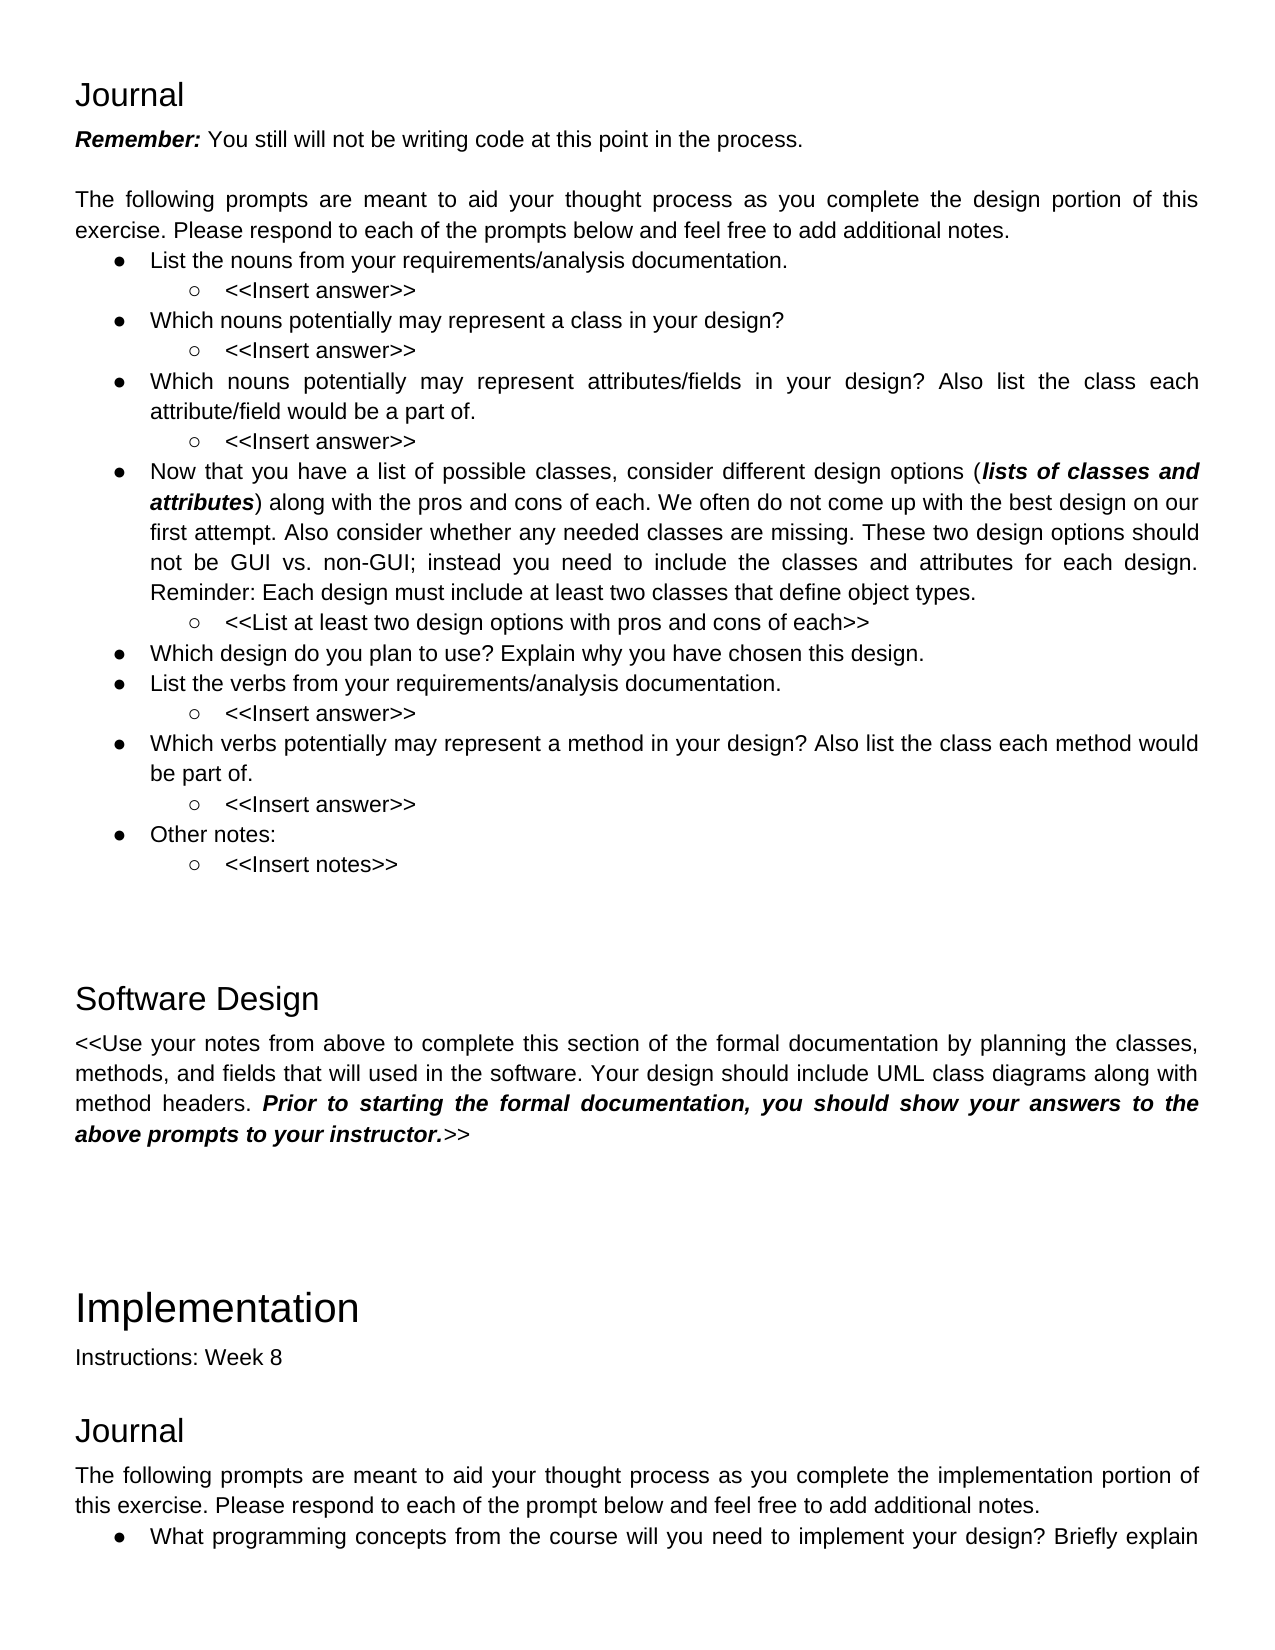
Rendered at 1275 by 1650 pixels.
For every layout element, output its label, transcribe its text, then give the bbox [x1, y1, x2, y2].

text The following prompts are meant to aid your thought process as you complete the implementation portion of this exercise. Please respond to each of the prompt below and feel free to add additional notes. [75, 1462, 1200, 1519]
text Instructions: Week 8 [75, 1343, 1200, 1370]
list <<Insert answer>> [187, 791, 1200, 817]
list <<Insert answer>> [187, 700, 1200, 726]
text <<Use your notes from above to complete this section of the formal documentation by planning the classes, methods, and fields that will used in the software. Your design should include UML class diagrams along with method headers. Prior to starting the formal documentation, you should show your answers to the above prompts to your instructor.>> [75, 1030, 1200, 1147]
subtitle Software Design [75, 979, 1200, 1017]
subtitle Journal [75, 75, 1200, 113]
subtitle Journal [75, 1411, 1200, 1450]
list Which design do you plan to use? Explain why you have chosen this design. [112, 639, 1200, 666]
list <<Insert answer>> [187, 277, 1200, 303]
text The following prompts are meant to aid your thought process as you complete the design portion of this exercise. Please respond to each of the prompts below and feel free to add additional notes. [75, 186, 1200, 243]
list <<Insert answer>> [187, 337, 1200, 364]
list Which nouns potentially may represent a class in your design? [112, 307, 1200, 333]
list Which verbs potentially may represent a method in your design? Also list the class each method would be part of. [112, 730, 1200, 787]
list List the nouns from your requirements/analysis documentation. [112, 247, 1200, 273]
list <<Insert notes>> [187, 851, 1200, 877]
subtitle Implementation [75, 1283, 1200, 1331]
list What programming concepts from the course will you need to implement your design? Briefly explain [112, 1523, 1200, 1549]
list <<List at least two design options with pros and cons of each>> [187, 609, 1200, 636]
list Now that you have a list of possible classes, consider different design options (lists of classes and attributes) along with the pros and cons of each. We often do not come up with the best design on our first attempt. Also consider whether any needed classes are missing. These two design options should not be GUI vs. non-GUI; instead you need to include the classes and attributes for each design. Reminder: Each design must include at least two classes that define object types. [112, 458, 1200, 605]
list List the verbs from your requirements/analysis documentation. [112, 670, 1200, 696]
text Remember: You still will not be writing code at this point in the process. [75, 126, 1200, 152]
list Which nouns potentially may represent attributes/fields in your design? Also list the class each attribute/field would be a part of. [112, 368, 1200, 424]
list Other notes: [112, 821, 1200, 847]
list <<Insert answer>> [187, 428, 1200, 454]
